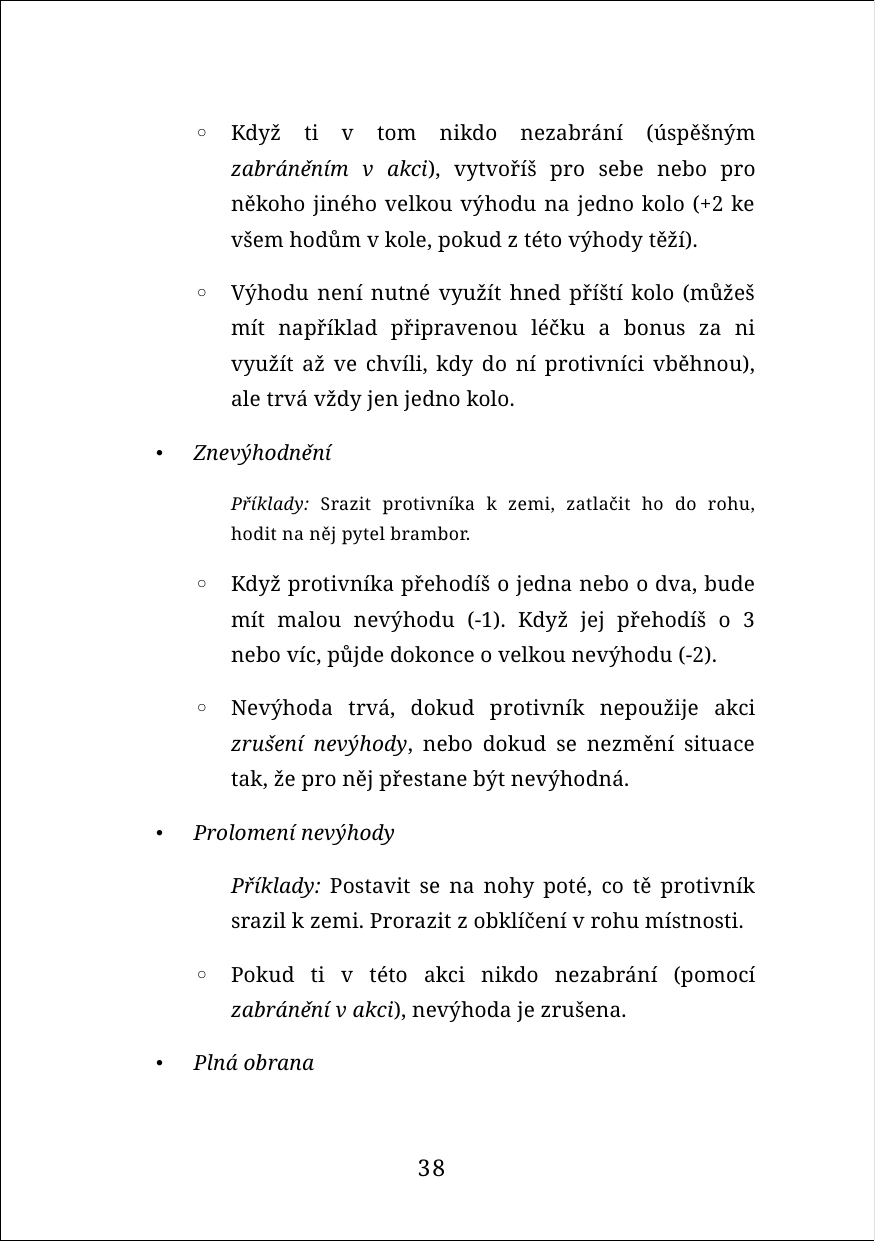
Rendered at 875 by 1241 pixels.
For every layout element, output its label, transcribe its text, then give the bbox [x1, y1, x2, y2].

list Prolomení nevýhody [156, 818, 756, 846]
list Když protivníka přehodíš o jedna nebo o dva, bude mít malou nevýhodu (-1). Když jej přehodíš o 3 nebo víc, půjde dokonce o velkou nevýhodu (-2). [193, 569, 756, 669]
list Pokud ti v této akci nikdo nezabrání (pomocí zabránění v akci), nevýhoda je zrušena. [193, 960, 756, 1024]
list Příklady: Postavit se na nohy poté, co tě protivník srazil k zemi. Prorazit z obklíčení v rohu místnosti. [193, 871, 756, 935]
list Příklady: Srazit protivníka k zemi, zatlačit ho do rohu, hodit na něj pytel brambor. [193, 491, 756, 545]
list Výhodu není nutné využít hned příští kolo (můžeš mít například připravenou léčku a bonus za ni využít až ve chvíli, kdy do ní protivníci vběhnou), ale trvá vždy jen jedno kolo. [193, 278, 756, 413]
list Znevýhodnění [156, 438, 756, 466]
list Plná obrana [156, 1048, 756, 1077]
list Nevýhoda trvá, dokud protivník nepoužije akci zrušení nevýhody, nebo dokud se nezmění situace tak, že pro něj přestane být nevýhodná. [193, 693, 756, 793]
list Když ti v tom nikdo nezabrání (úspěšným zabráněním v akci), vytvoříš pro sebe nebo pro někoho jiného velkou výhodu na jedno kolo (+2 ke všem hodům v kole, pokud z této výhody těží). [193, 118, 756, 253]
